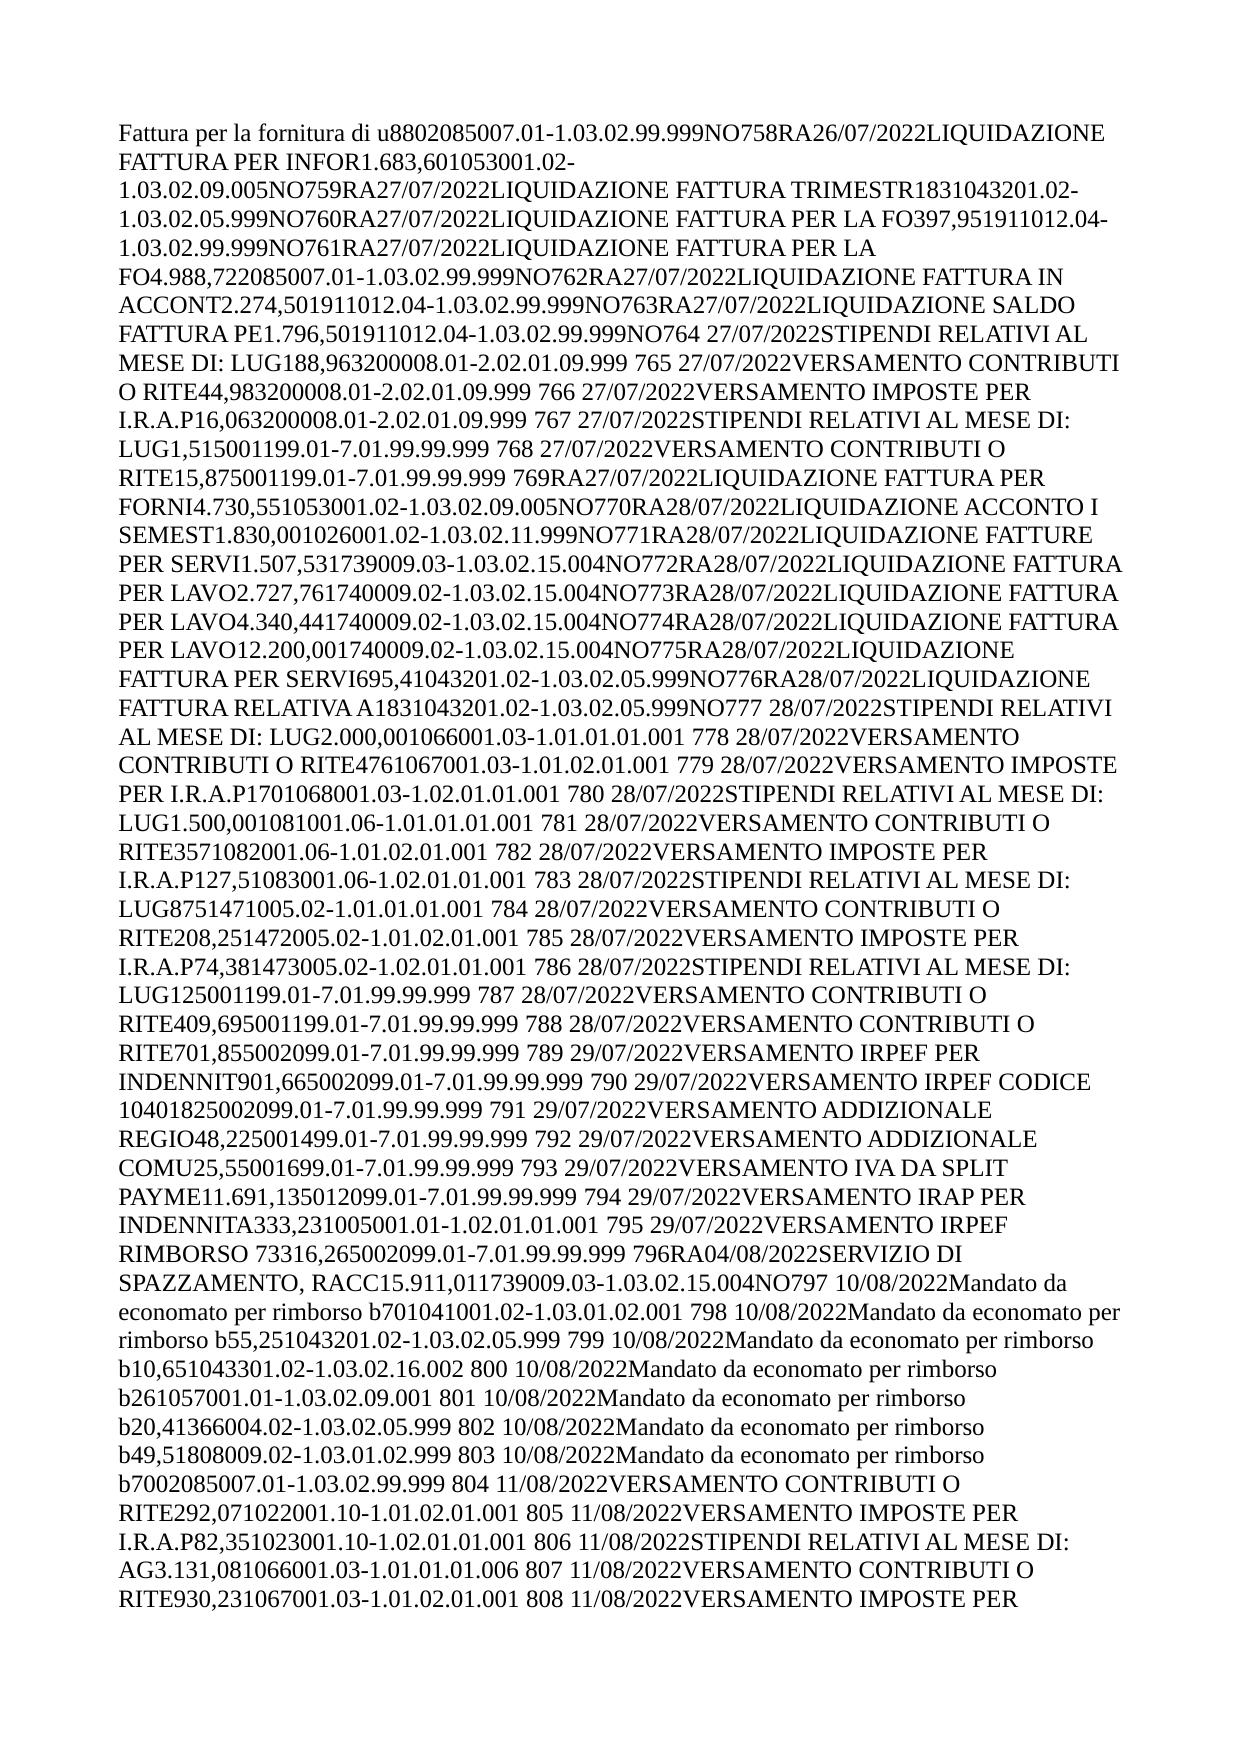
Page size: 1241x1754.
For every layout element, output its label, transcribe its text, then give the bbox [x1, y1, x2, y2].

text Fattura per la fornitura di u8802085007.01-1.03.02.99.999NO758RA26/07/2022LIQUIDAZIONE FATTURA PER INFOR1.683,601053001.02-1.03.02.09.005NO759RA27/07/2022LIQUIDAZIONE FATTURA TRIMESTR1831043201.02-1.03.02.05.999NO760RA27/07/2022LIQUIDAZIONE FATTURA PER LA FO397,951911012.04-1.03.02.99.999NO761RA27/07/2022LIQUIDAZIONE FATTURA PER LA FO4.988,722085007.01-1.03.02.99.999NO762RA27/07/2022LIQUIDAZIONE FATTURA IN ACCONT2.274,501911012.04-1.03.02.99.999NO763RA27/07/2022LIQUIDAZIONE SALDO FATTURA PE1.796,501911012.04-1.03.02.99.999NO764 27/07/2022STIPENDI RELATIVI AL MESE DI: LUG188,963200008.01-2.02.01.09.999 765 27/07/2022VERSAMENTO CONTRIBUTI O RITE44,983200008.01-2.02.01.09.999 766 27/07/2022VERSAMENTO IMPOSTE PER I.R.A.P16,063200008.01-2.02.01.09.999 767 27/07/2022STIPENDI RELATIVI AL MESE DI: LUG1,515001199.01-7.01.99.99.999 768 27/07/2022VERSAMENTO CONTRIBUTI O RITE15,875001199.01-7.01.99.99.999 769RA27/07/2022LIQUIDAZIONE FATTURA PER FORNI4.730,551053001.02-1.03.02.09.005NO770RA28/07/2022LIQUIDAZIONE ACCONTO I SEMEST1.830,001026001.02-1.03.02.11.999NO771RA28/07/2022LIQUIDAZIONE FATTURE PER SERVI1.507,531739009.03-1.03.02.15.004NO772RA28/07/2022LIQUIDAZIONE FATTURA PER LAVO2.727,761740009.02-1.03.02.15.004NO773RA28/07/2022LIQUIDAZIONE FATTURA PER LAVO4.340,441740009.02-1.03.02.15.004NO774RA28/07/2022LIQUIDAZIONE FATTURA PER LAVO12.200,001740009.02-1.03.02.15.004NO775RA28/07/2022LIQUIDAZIONE FATTURA PER SERVI695,41043201.02-1.03.02.05.999NO776RA28/07/2022LIQUIDAZIONE FATTURA RELATIVA A1831043201.02-1.03.02.05.999NO777 28/07/2022STIPENDI RELATIVI AL MESE DI: LUG2.000,001066001.03-1.01.01.01.001 778 28/07/2022VERSAMENTO CONTRIBUTI O RITE4761067001.03-1.01.02.01.001 779 28/07/2022VERSAMENTO IMPOSTE PER I.R.A.P1701068001.03-1.02.01.01.001 780 28/07/2022STIPENDI RELATIVI AL MESE DI: LUG1.500,001081001.06-1.01.01.01.001 781 28/07/2022VERSAMENTO CONTRIBUTI O RITE3571082001.06-1.01.02.01.001 782 28/07/2022VERSAMENTO IMPOSTE PER I.R.A.P127,51083001.06-1.02.01.01.001 783 28/07/2022STIPENDI RELATIVI AL MESE DI: LUG8751471005.02-1.01.01.01.001 784 28/07/2022VERSAMENTO CONTRIBUTI O RITE208,251472005.02-1.01.02.01.001 785 28/07/2022VERSAMENTO IMPOSTE PER I.R.A.P74,381473005.02-1.02.01.01.001 786 28/07/2022STIPENDI RELATIVI AL MESE DI: LUG125001199.01-7.01.99.99.999 787 28/07/2022VERSAMENTO CONTRIBUTI O RITE409,695001199.01-7.01.99.99.999 788 28/07/2022VERSAMENTO CONTRIBUTI O RITE701,855002099.01-7.01.99.99.999 789 29/07/2022VERSAMENTO IRPEF PER INDENNIT901,665002099.01-7.01.99.99.999 790 29/07/2022VERSAMENTO IRPEF CODICE 10401825002099.01-7.01.99.99.999 791 29/07/2022VERSAMENTO ADDIZIONALE REGIO48,225001499.01-7.01.99.99.999 792 29/07/2022VERSAMENTO ADDIZIONALE COMU25,55001699.01-7.01.99.99.999 793 29/07/2022VERSAMENTO IVA DA SPLIT PAYME11.691,135012099.01-7.01.99.99.999 794 29/07/2022VERSAMENTO IRAP PER INDENNITA333,231005001.01-1.02.01.01.001 795 29/07/2022VERSAMENTO IRPEF RIMBORSO 73316,265002099.01-7.01.99.99.999 796RA04/08/2022SERVIZIO DI SPAZZAMENTO, RACC15.911,011739009.03-1.03.02.15.004NO797 10/08/2022Mandato da economato per rimborso b701041001.02-1.03.01.02.001 798 10/08/2022Mandato da economato per rimborso b55,251043201.02-1.03.02.05.999 799 10/08/2022Mandato da economato per rimborso b10,651043301.02-1.03.02.16.002 800 10/08/2022Mandato da economato per rimborso b261057001.01-1.03.02.09.001 801 10/08/2022Mandato da economato per rimborso b20,41366004.02-1.03.02.05.999 802 10/08/2022Mandato da economato per rimborso b49,51808009.02-1.03.01.02.999 803 10/08/2022Mandato da economato per rimborso b7002085007.01-1.03.02.99.999 804 11/08/2022VERSAMENTO CONTRIBUTI O RITE292,071022001.10-1.01.02.01.001 805 11/08/2022VERSAMENTO IMPOSTE PER I.R.A.P82,351023001.10-1.02.01.01.001 806 11/08/2022STIPENDI RELATIVI AL MESE DI: AG3.131,081066001.03-1.01.01.01.006 807 11/08/2022VERSAMENTO CONTRIBUTI O RITE930,231067001.03-1.01.02.01.001 808 11/08/2022VERSAMENTO IMPOSTE PER [118, 118, 1122, 1613]
